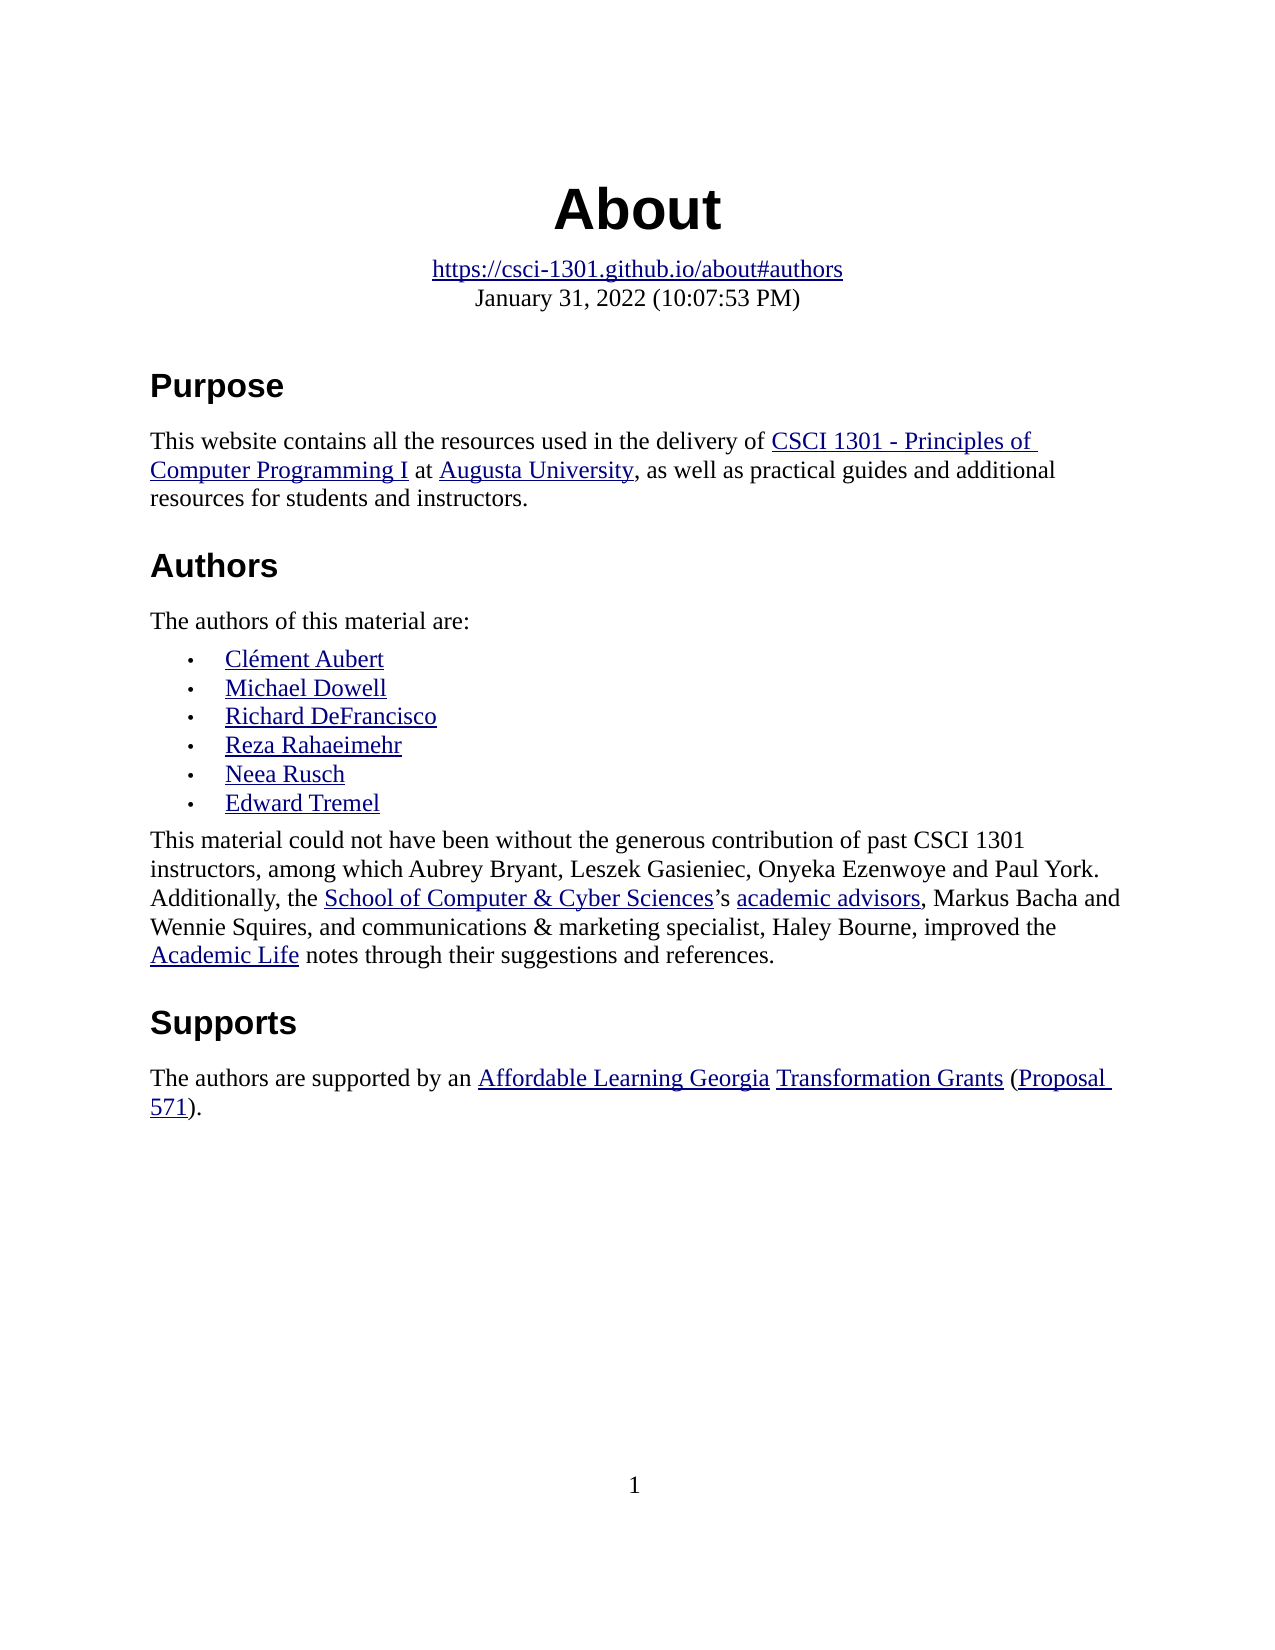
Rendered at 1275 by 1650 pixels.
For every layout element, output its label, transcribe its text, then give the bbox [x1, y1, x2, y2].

text The authors of this material are: [150, 606, 1125, 635]
list Michael Dowell [187, 673, 1125, 701]
text This website contains all the resources used in the delivery of CSCI 1301 - Principles of Computer Programming I at Augusta University, as well as practical guides and additional resources for students and instructors. [150, 426, 1125, 512]
list Reza Rahaeimehr [187, 730, 1125, 759]
subtitle Purpose [150, 366, 1125, 404]
text https://csci-1301.github.io/about#authors [150, 254, 1125, 283]
text January 31, 2022 (10:07:53 PM) [150, 283, 1125, 312]
list Clément Aubert [187, 644, 1125, 673]
title About [150, 175, 1125, 242]
text This material could not have been without the generous contribution of past CSCI 1301 instructors, among which Aubrey Bryant, Leszek Gasieniec, Onyeka Ezenwoye and Paul York. Additionally, the School of Computer & Cyber Sciences’s academic advisors, Markus Bacha and Wennie Squires, and communications & marketing specialist, Haley Bourne, improved the Academic Life notes through their suggestions and references. [150, 825, 1125, 969]
subtitle Supports [150, 1003, 1125, 1042]
list Richard DeFrancisco [187, 701, 1125, 730]
text The authors are supported by an Affordable Learning Georgia Transformation Grants (Proposal 571). [150, 1063, 1125, 1121]
list Edward Tremel [187, 788, 1125, 816]
list Neea Rusch [187, 759, 1125, 788]
subtitle Authors [150, 546, 1125, 585]
